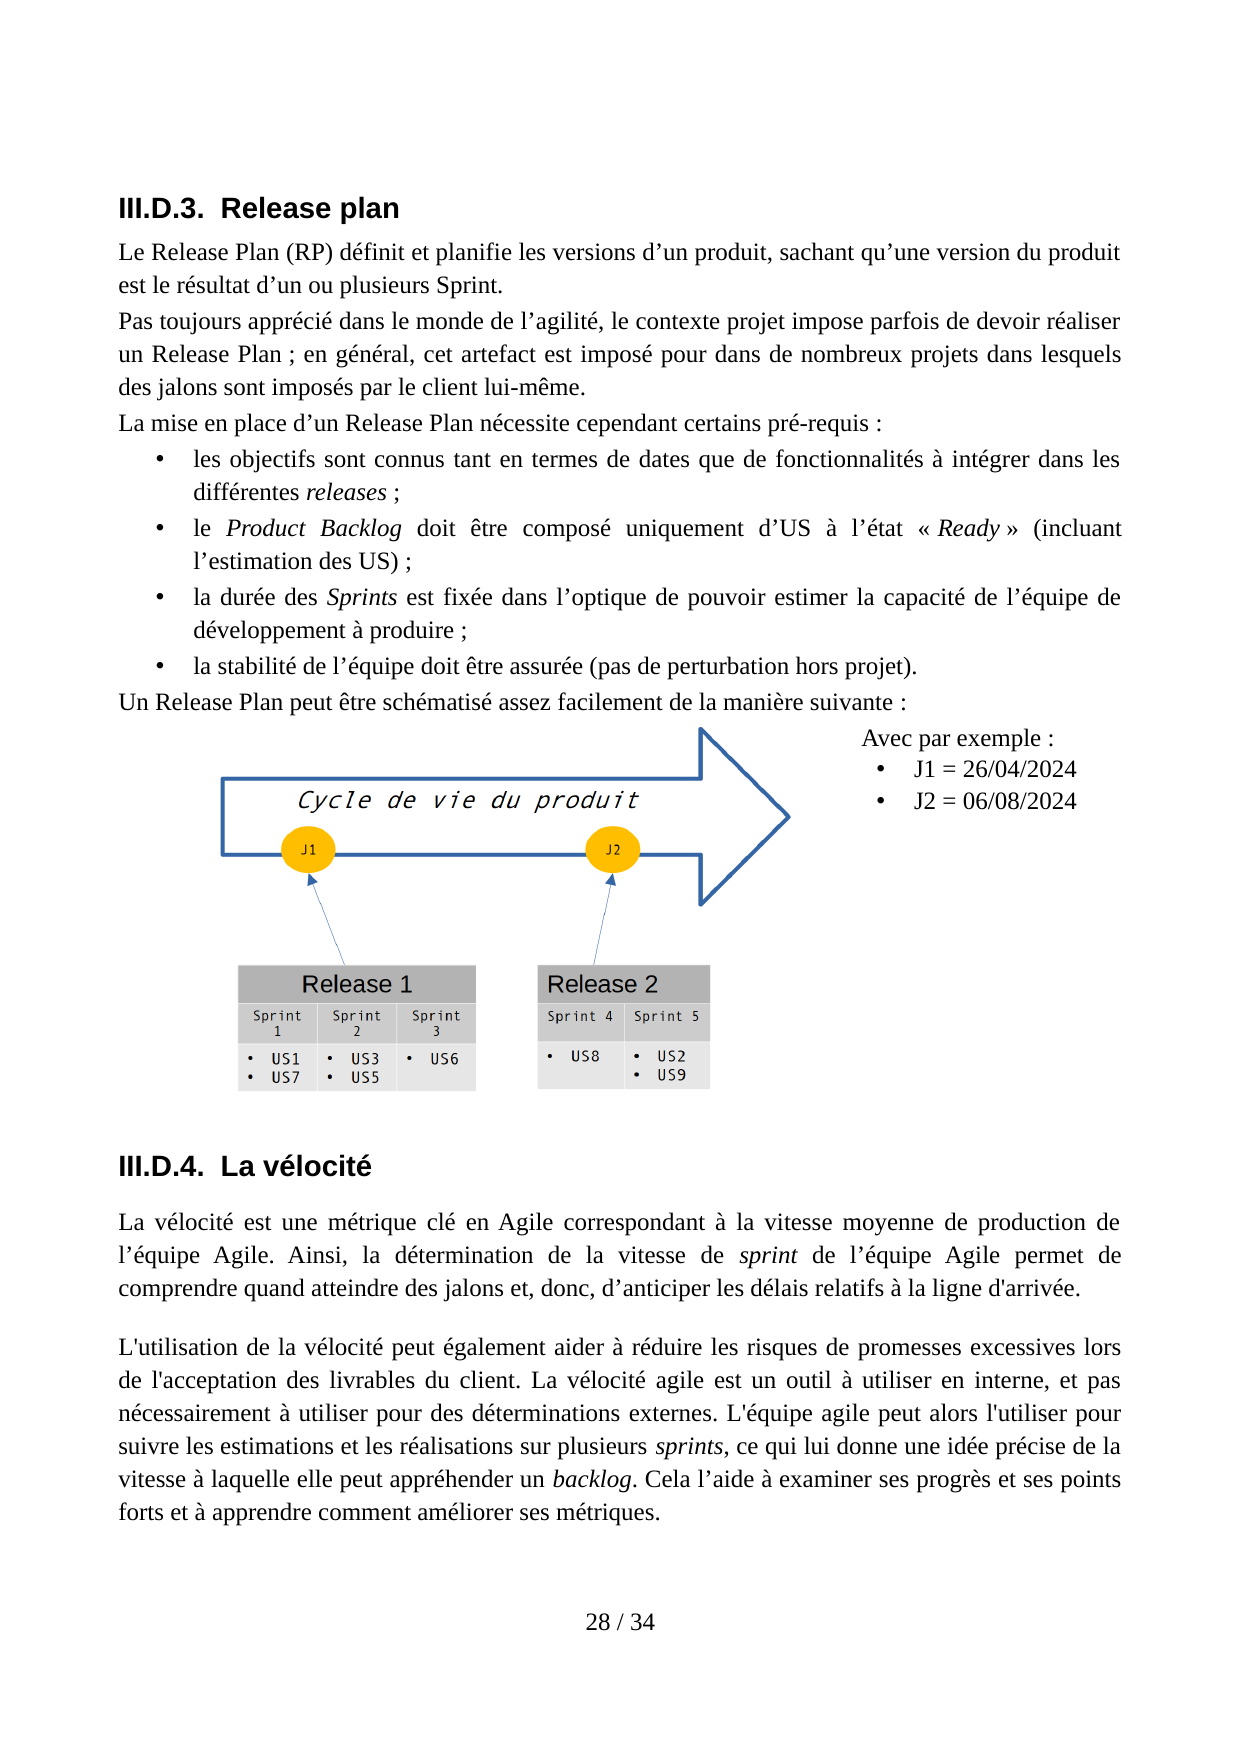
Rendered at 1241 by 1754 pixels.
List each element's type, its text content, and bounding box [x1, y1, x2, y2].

text L'utilisation de la vélocité peut également aider à réduire les risques de promesses excessives lors de l'acceptation des livrables du client. La vélocité agile est un outil à utiliser en interne, et pas nécessairement à utiliser pour des déterminations externes. L'équipe agile peut alors l'utiliser pour suivre les estimations et les réalisations sur plusieurs sprints, ce qui lui donne une idée précise de la vitesse à laquelle elle peut appréhender un backlog. Cela l’aide à examiner ses progrès et ses points forts et à apprendre comment améliorer ses métriques. [118, 1332, 1122, 1526]
subtitle Release plan [118, 191, 1122, 225]
text Le Release Plan (RP) définit et planifie les versions d’un produit, sachant qu’une version du produit est le résultat d’un ou plusieurs Sprint. [118, 237, 1122, 299]
list le Product Backlog doit être composé uniquement d’US à l’état « Ready » (incluant l’estimation des US) ; [156, 513, 1122, 575]
picture [210, 722, 794, 1093]
list la durée des Sprints est fixée dans l’optique de pouvoir estimer la capacité de l’équipe de développement à produire ; [156, 582, 1122, 644]
subtitle La vélocité [118, 1149, 1122, 1182]
text Un Release Plan peut être schématisé assez facilement de la manière suivante : [118, 687, 1122, 716]
list J2 = 06/08/2024 [794, 786, 1122, 815]
text La mise en place d’un Release Plan nécessite cependant certains pré-requis : [118, 408, 1122, 437]
list [156, 754, 210, 783]
list les objectifs sont connus tant en termes de dates que de fonctionnalités à intégrer dans les différentes releases ; [156, 444, 1122, 506]
text La vélocité est une métrique clé en Agile correspondant à la vitesse moyenne de production de l’équipe Agile. Ainsi, la détermination de la vitesse de sprint de l’équipe Agile permet de comprendre quand atteindre des jalons et, donc, d’anticiper les délais relatifs à la ligne d'arrivée. [118, 1207, 1122, 1301]
list J1 = 26/04/2024 [794, 754, 1122, 783]
text Avec par exemple : [794, 723, 1122, 752]
list la stabilité de l’équipe doit être assurée (pas de perturbation hors projet). [156, 651, 1122, 680]
list [156, 786, 210, 815]
text Pas toujours apprécié dans le monde de l’agilité, le contexte projet impose parfois de devoir réaliser un Release Plan ; en général, cet artefact est imposé pour dans de nombreux projets dans lesquels des jalons sont imposés par le client lui-même. [118, 306, 1122, 401]
text [118, 723, 210, 752]
